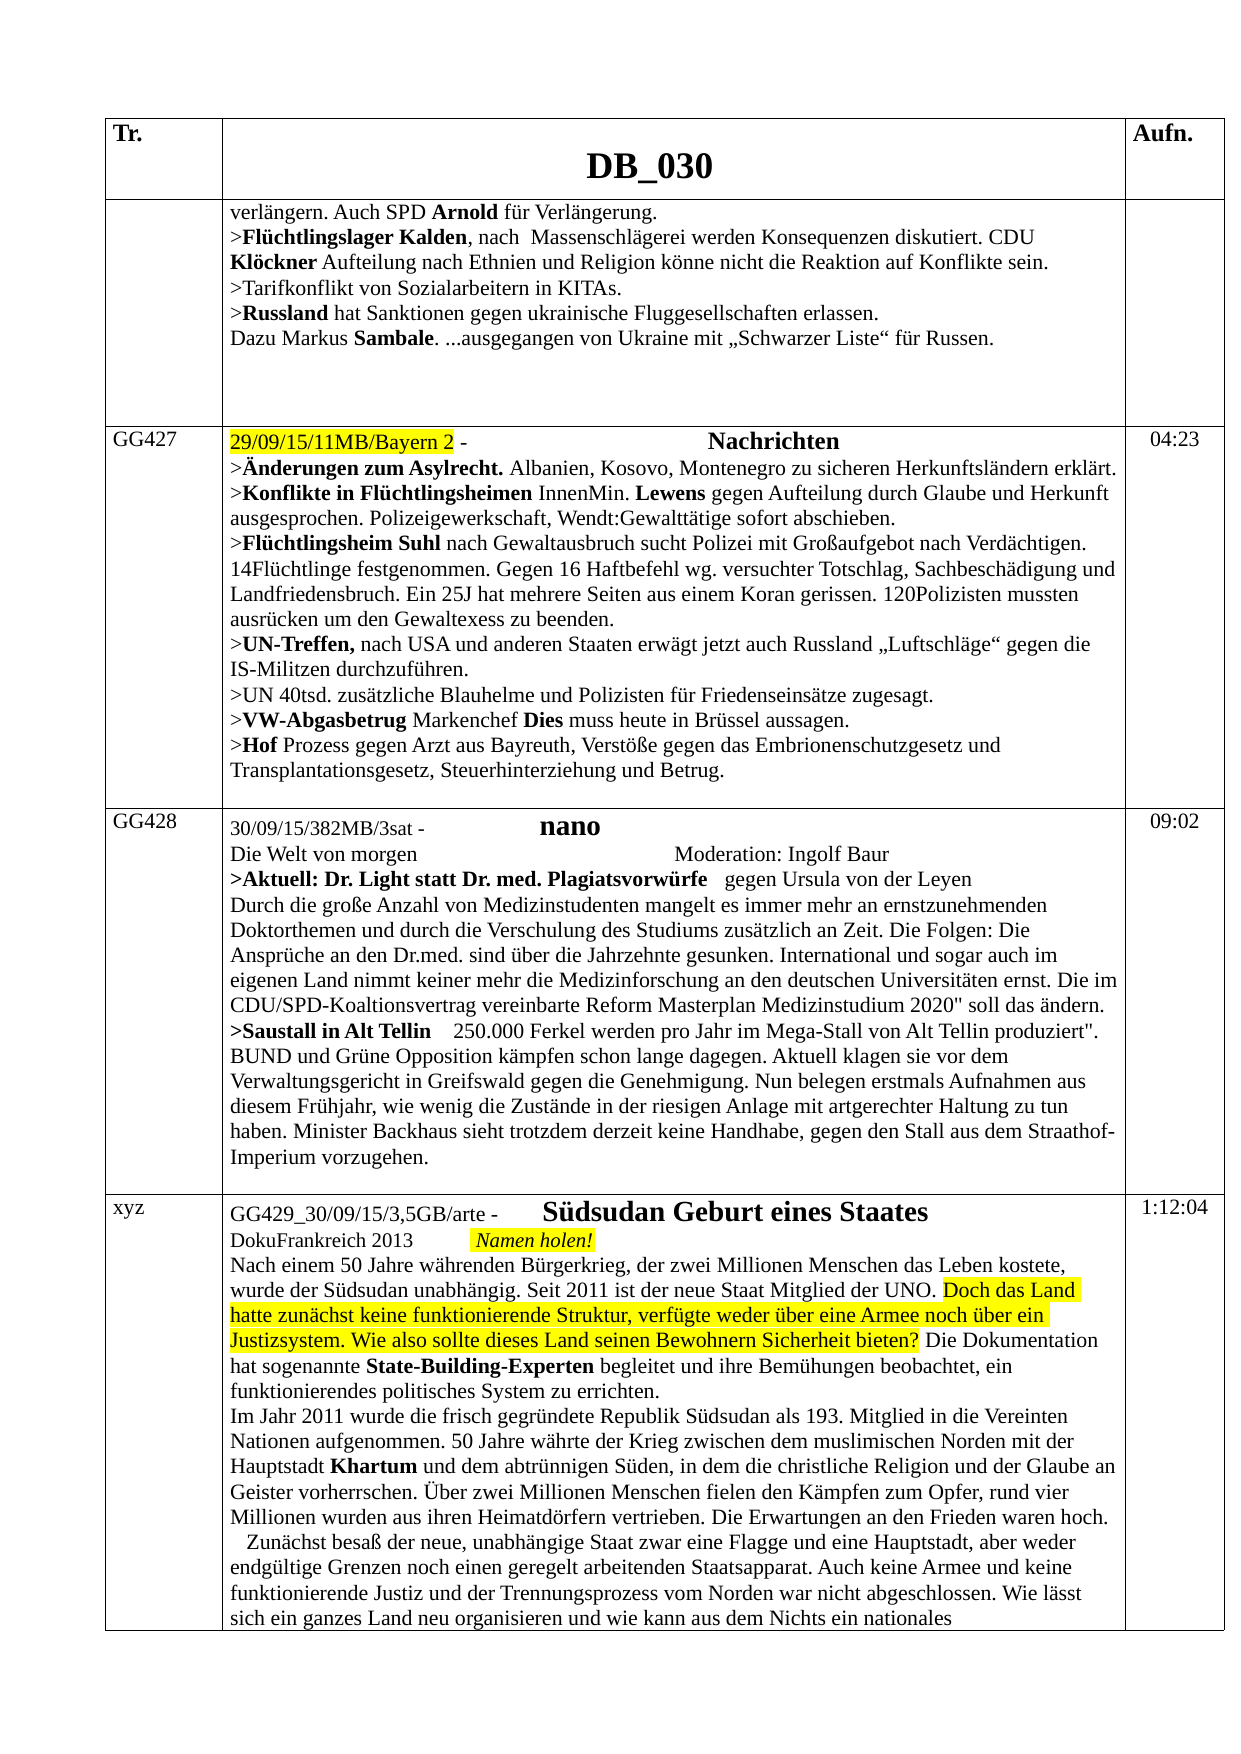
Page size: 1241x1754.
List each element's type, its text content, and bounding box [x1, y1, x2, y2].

table_header DB_030 [223, 119, 1125, 199]
table_cell [1126, 200, 1224, 426]
table_cell xyz [106, 1195, 222, 1630]
table_cell [106, 200, 222, 426]
table_cell 30/09/15/382MB/3sat - nano Die Welt von morgen Moderation: Ingolf Baur >Aktuell: Dr. Light statt Dr. med. Plagiatsvorwürfe gegen Ursula von der Leyen Durch die große Anzahl von Medizinstudenten mangelt es immer mehr an ernstzunehmenden Doktorthemen und durch die Verschulung des Studiums zusätzlich an Zeit. Die Folgen: Die Ansprüche an den Dr.med. sind über die Jahrzehnte gesunken. International und sogar auch im eigenen Land nimmt keiner mehr die Medizinforschung an den deutschen Universitäten ernst. Die im CDU/SPD-Koaltionsvertrag vereinbarte Reform Masterplan Medizinstudium 2020" soll das ändern. >Saustall in Alt Tellin 250.000 Ferkel werden pro Jahr im Mega-Stall von Alt Tellin produziert". BUND und Grüne Opposition kämpfen schon lange dagegen. Aktuell klagen sie vor dem Verwaltungsgericht in Greifswald gegen die Genehmigung. Nun belegen erstmals Aufnahmen aus diesem Frühjahr, wie wenig die Zustände in der riesigen Anlage mit artgerechter Haltung zu tun haben. Minister Backhaus sieht trotzdem derzeit keine Handhabe, gegen den Stall aus dem Straathof-Imperium vorzugehen. [223, 809, 1125, 1194]
table_header Aufn. [1126, 119, 1224, 199]
table_header Tr. [106, 119, 222, 199]
table_cell 09:02 [1126, 809, 1224, 1194]
table_cell 29/09/15/11MB/Bayern 2 - Nachrichten >Änderungen zum Asylrecht. Albanien, Kosovo, Montenegro zu sicheren Herkunftsländern erklärt. >Konflikte in Flüchtlingsheimen InnenMin. Lewens gegen Aufteilung durch Glaube und Herkunft ausgesprochen. Polizeigewerkschaft, Wendt:Gewalttätige sofort abschieben. >Flüchtlingsheim Suhl nach Gewaltausbruch sucht Polizei mit Großaufgebot nach Verdächtigen. 14Flüchtlinge festgenommen. Gegen 16 Haftbefehl wg. versuchter Totschlag, Sachbeschädigung und Landfriedensbruch. Ein 25J hat mehrere Seiten aus einem Koran gerissen. 120Polizisten mussten ausrücken um den Gewaltexess zu beenden. >UN-Treffen, nach USA und anderen Staaten erwägt jetzt auch Russland „Luftschläge“ gegen die IS-Militzen durchzuführen. >UN 40tsd. zusätzliche Blauhelme und Polizisten für Friedenseinsätze zugesagt. >VW-Abgasbetrug Markenchef Dies muss heute in Brüssel aussagen. >Hof Prozess gegen Arzt aus Bayreuth, Verstöße gegen das Embrionenschutzgesetz und Transplantationsgesetz, Steuerhinterziehung und Betrug. [223, 427, 1125, 808]
table_cell verlängern. Auch SPD Arnold für Verlängerung. >Flüchtlingslager Kalden, nach Massenschlägerei werden Konsequenzen diskutiert. CDU Klöckner Aufteilung nach Ethnien und Religion könne nicht die Reaktion auf Konflikte sein. >Tarifkonflikt von Sozialarbeitern in KITAs. >Russland hat Sanktionen gegen ukrainische Fluggesellschaften erlassen. Dazu Markus Sambale. ...ausgegangen von Ukraine mit „Schwarzer Liste“ für Russen. [223, 200, 1125, 426]
table_cell 04:23 [1126, 427, 1224, 808]
table_cell 1:12:04 [1126, 1195, 1224, 1630]
table_cell GG428 [106, 809, 222, 1194]
table_cell GG427 [106, 427, 222, 808]
table_cell GG429_30/09/15/3,5GB/arte - Südsudan Geburt eines Staates DokuFrankreich 2013 Namen holen! Nach einem 50 Jahre währenden Bürgerkrieg, der zwei Millionen Menschen das Leben kostete, wurde der Südsudan unabhängig. Seit 2011 ist der neue Staat Mitglied der UNO. Doch das Land hatte zunächst keine funktionierende Struktur, verfügte weder über eine Armee noch über ein Justizsystem. Wie also sollte dieses Land seinen Bewohnern Sicherheit bieten? Die Dokumentation hat sogenannte State-Building-Experten begleitet und ihre Bemühungen beobachtet, ein funktionierendes politisches System zu errichten. Im Jahr 2011 wurde die frisch gegründete Republik Südsudan als 193. Mitglied in die Vereinten Nationen aufgenommen. 50 Jahre währte der Krieg zwischen dem muslimischen Norden mit der Hauptstadt Khartum und dem abtrünnigen Süden, in dem die christliche Religion und der Glaube an Geister vorherrschen. Über zwei Millionen Menschen fielen den Kämpfen zum Opfer, rund vier Millionen wurden aus ihren Heimatdörfern vertrieben. Die Erwartungen an den Frieden waren hoch. Zunächst besaß der neue, unabhängige Staat zwar eine Flagge und eine Hauptstadt, aber weder endgültige Grenzen noch einen geregelt arbeitenden Staatsapparat. Auch keine Armee und keine funktionierende Justiz und der Trennungsprozess vom Norden war nicht abgeschlossen. Wie lässt sich ein ganzes Land neu organisieren und wie kann aus dem Nichts ein nationales [223, 1195, 1125, 1630]
